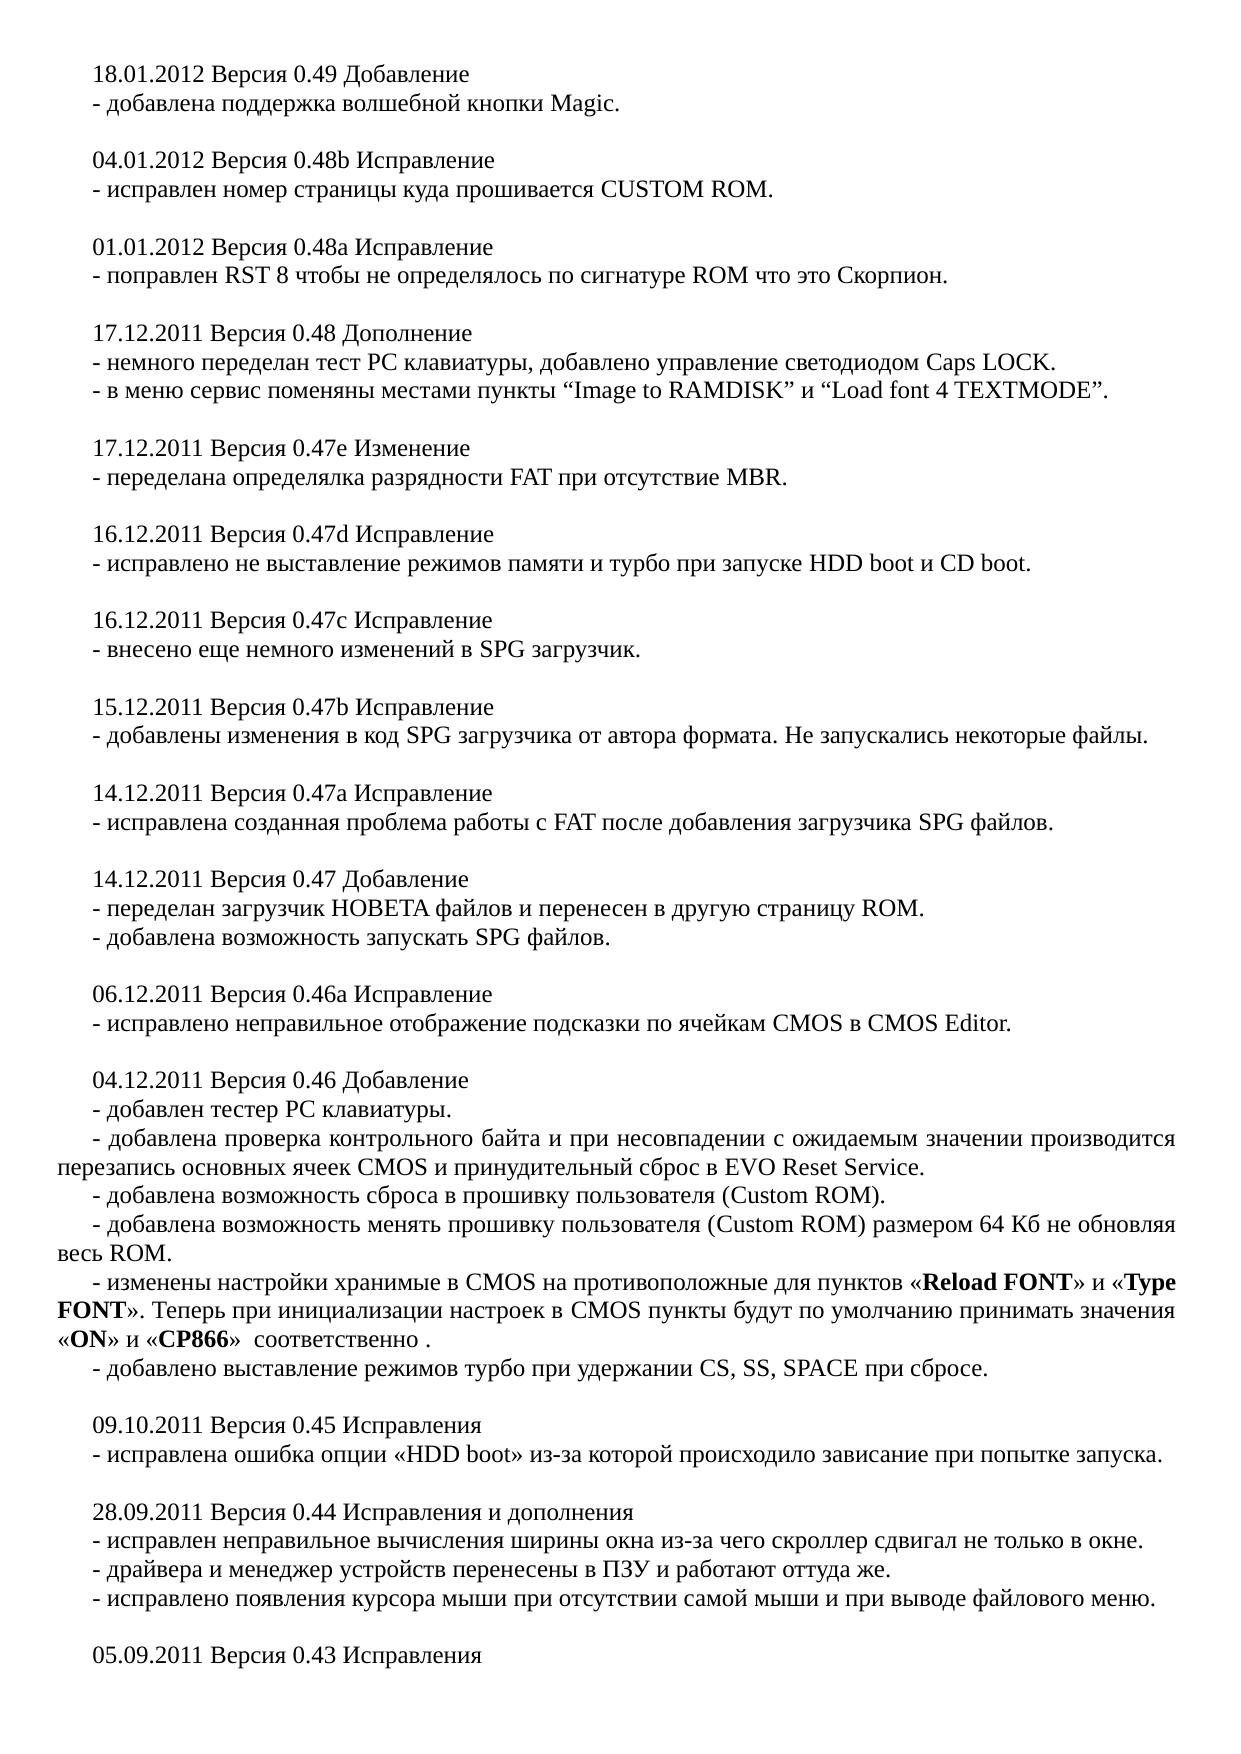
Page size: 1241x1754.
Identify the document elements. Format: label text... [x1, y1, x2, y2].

text 17.12.2011 Версия 0.48 Дополнение [57, 318, 1176, 347]
text 14.12.2011 Версия 0.47a Исправление [57, 778, 1176, 807]
text - добавлены изменения в код SPG загрузчика от автора формата. Не запускались некоторые файлы. [57, 721, 1176, 749]
text - поправлен RST 8 чтобы не определялось по сигнатуре ROM что это Скорпион. [57, 261, 1176, 289]
text - добавлена поддержка волшебной кнопки Magic. [57, 88, 1176, 117]
text - добавлен тестер PC клавиатуры. [57, 1094, 1176, 1123]
text - изменены настройки хранимые в CMOS на противоположные для пунктов «Reload FONT» и «Type FONT». Теперь при инициализации настроек в CMOS пункты будут по умолчанию принимать значения «ON» и «CP866» соответственно . [57, 1267, 1176, 1353]
text - немного переделан тест PC клавиатуры, добавлено управление светодиодом Caps LOCK. [57, 347, 1176, 376]
text - драйвера и менеджер устройств перенесены в ПЗУ и работают оттуда же. [57, 1554, 1176, 1583]
text 15.12.2011 Версия 0.47b Исправление [57, 692, 1176, 721]
text - внесено еще немного изменений в SPG загрузчик. [57, 634, 1176, 663]
text - добавлена возможность менять прошивку пользователя (Custom ROM) размером 64 Кб не обновляя весь ROM. [57, 1209, 1176, 1267]
text 06.12.2011 Версия 0.46а Исправление [57, 979, 1176, 1008]
text - в меню сервис поменяны местами пункты “Image to RAMDISK” и “Load font 4 TEXTMODE”. [57, 376, 1176, 404]
text - добавлено выставление режимов турбо при удержании CS, SS, SPACE при сбросе. [57, 1353, 1176, 1382]
text - исправлено не выставление режимов памяти и турбо при запуске HDD boot и CD boot. [57, 548, 1176, 577]
text - добавлена возможность запускать SPG файлов. [57, 922, 1176, 951]
text 16.12.2011 Версия 0.47c Исправление [57, 606, 1176, 634]
text - исправлено неправильное отображение подсказки по ячейкам CMOS в CMOS Editor. [57, 1008, 1176, 1037]
text - исправлено появления курсора мыши при отсутствии самой мыши и при выводе файлового меню. [57, 1583, 1176, 1612]
text - переделан загрузчик HOBETA файлов и перенесен в другую страницу ROM. [57, 893, 1176, 922]
text - исправлен неправильное вычисления ширины окна из-за чего скроллер сдвигал не только в окне. [57, 1526, 1176, 1554]
text - переделана определялка разрядности FAT при отсутствие MBR. [57, 462, 1176, 491]
text 04.01.2012 Версия 0.48b Исправление [57, 146, 1176, 174]
text 14.12.2011 Версия 0.47 Добавление [57, 864, 1176, 893]
text 01.01.2012 Версия 0.48а Исправление [57, 232, 1176, 261]
text - добавлена проверка контрольного байта и при несовпадении с ожидаемым значении производится перезапись основных ячеек CMOS и принудительный сброс в EVO Reset Service. [57, 1123, 1176, 1181]
text 04.12.2011 Версия 0.46 Добавление [57, 1066, 1176, 1094]
text 28.09.2011 Версия 0.44 Исправления и дополнения [57, 1497, 1176, 1526]
text - исправлена созданная проблема работы с FAT после добавления загрузчика SPG файлов. [57, 807, 1176, 836]
text 17.12.2011 Версия 0.47e Изменение [57, 433, 1176, 462]
text - исправлен номер страницы куда прошивается CUSTOM ROM. [57, 174, 1176, 203]
text 16.12.2011 Версия 0.47d Исправление [57, 519, 1176, 548]
text 09.10.2011 Версия 0.45 Исправления [57, 1411, 1176, 1439]
text - добавлена возможность сброса в прошивку пользователя (Custom ROM). [57, 1181, 1176, 1209]
text 18.01.2012 Версия 0.49 Добавление [57, 59, 1176, 88]
text - исправлена ошибка опции «HDD boot» из-за которой происходило зависание при попытке запуска. [57, 1439, 1176, 1468]
text 05.09.2011 Версия 0.43 Исправления [57, 1641, 1176, 1669]
